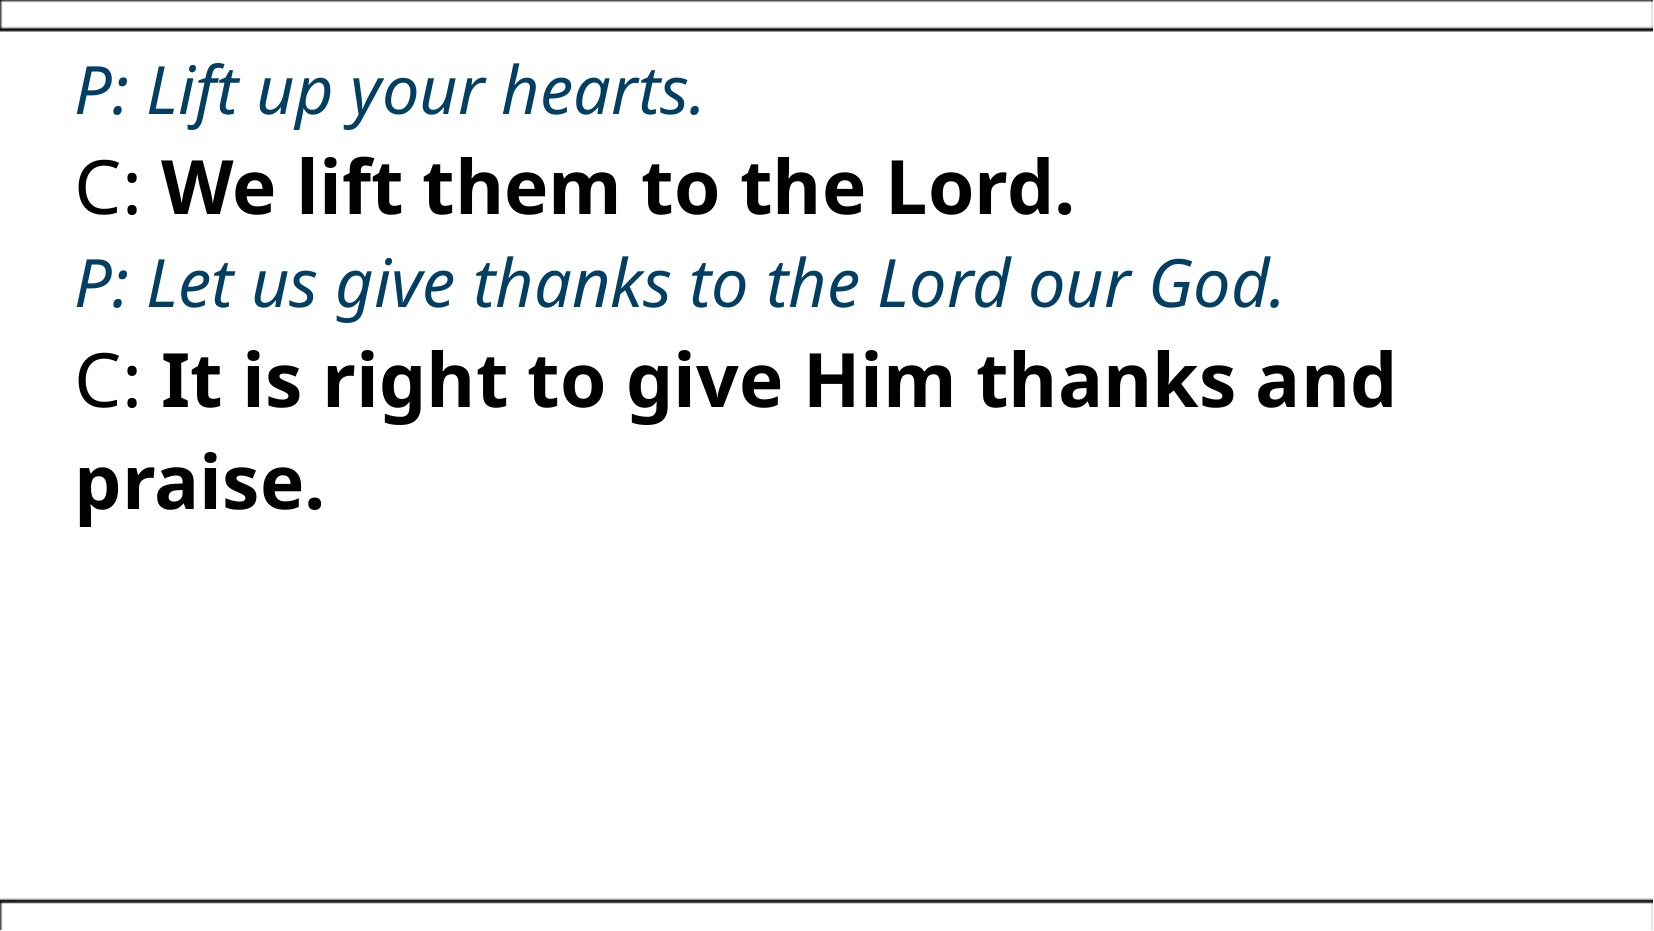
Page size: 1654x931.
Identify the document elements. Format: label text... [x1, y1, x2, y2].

text_box P: Lift up your hearts. C: We lift them to the Lord. P: Let us give thanks to the Lord our God. C: It is right to give Him thanks and praise. [60, 35, 1591, 451]
picture [0, 0, 1653, 930]
